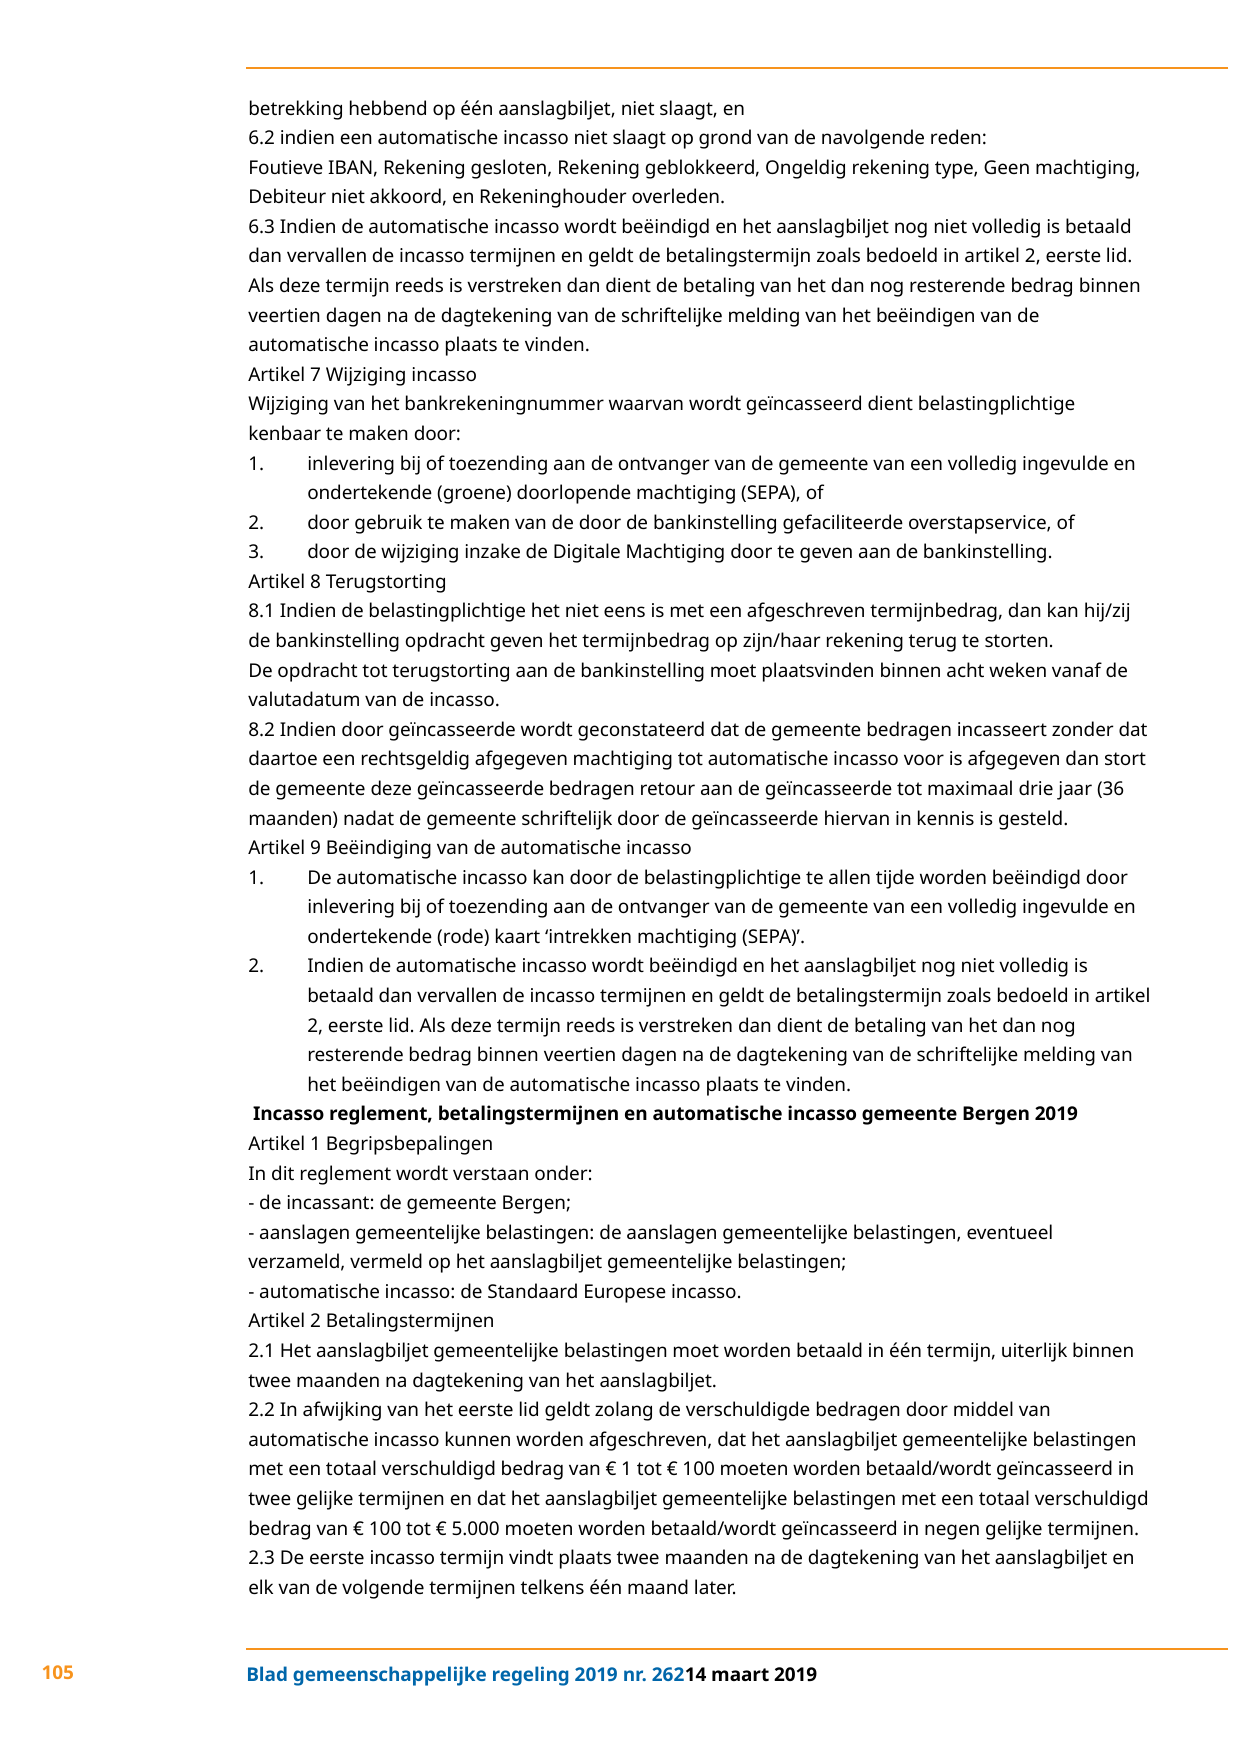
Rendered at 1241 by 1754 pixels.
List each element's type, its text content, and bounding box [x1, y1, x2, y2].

text 6.2 indien een automatische incasso niet slaagt op grond van de navolgende reden: [248, 124, 1152, 150]
picture [41, 47, 231, 172]
text 6.3 Indien de automatische incasso wordt beëindigd en het aanslagbiljet nog niet volledig is betaald dan vervallen de incasso termijnen en geldt de betalingstermijn zoals bedoeld in artikel 2, eerste lid. Als deze termijn reeds is verstreken dan dient de betaling van het dan nog resterende bedrag binnen veertien dagen na de dagtekening van de schriftelijke melding van het beëindigen van de automatische incasso plaats te vinden. [248, 213, 1152, 357]
text Artikel 1 Begripsbepalingen [248, 1130, 1152, 1156]
text 8.2 Indien door geïncasseerde wordt geconstateerd dat de gemeente bedragen incasseert zonder dat daartoe een rechtsgeldig afgegeven machtiging tot automatische incasso voor is afgegeven dan stort de gemeente deze geïncasseerde bedragen retour aan de geïncasseerde tot maximaal drie jaar (36 maanden) nadat de gemeente schriftelijk door de geïncasseerde hiervan in kennis is gesteld. [248, 716, 1152, 831]
text In dit reglement wordt verstaan onder: [248, 1160, 1152, 1186]
text Wijziging van het bankrekeningnummer waarvan wordt geïncasseerd dient belastingplichtige kenbaar te maken door: [248, 391, 1152, 446]
text Foutieve IBAN, Rekening gesloten, Rekening geblokkeerd, Ongeldig rekening type, Geen machtiging, Debiteur niet akkoord, en Rekeninghouder overleden. [248, 154, 1152, 209]
text Artikel 8 Terugstorting [248, 568, 1152, 594]
text Artikel 2 Betalingstermijnen [248, 1308, 1152, 1333]
text - de incassant: de gemeente Bergen; [248, 1189, 1152, 1215]
list De automatische incasso kan door de belastingplichtige te allen tijde worden beëindigd door inlevering bij of toezending aan de ontvanger van de gemeente van een volledig ingevulde en ondertekende (rode) kaart ‘intrekken machtiging (SEPA)’. [248, 864, 1152, 949]
text 8.1 Indien de belastingplichtige het niet eens is met een afgeschreven termijnbedrag, dan kan hij/zij de bankinstelling opdracht geven het termijnbedrag op zijn/haar rekening terug te storten. [248, 598, 1152, 653]
text betrekking hebbend op één aanslagbiljet, niet slaagt, en [248, 95, 1152, 121]
text 2.1 Het aanslagbiljet gemeentelijke belastingen moet worden betaald in één termijn, uiterlijk binnen twee maanden na dagtekening van het aanslagbiljet. [248, 1337, 1152, 1393]
text Incasso reglement, betalingstermijnen en automatische incasso gemeente Bergen 2019 [248, 1101, 1152, 1126]
text 2.3 De eerste incasso termijn vindt plaats twee maanden na de dagtekening van het aanslagbiljet en elk van de volgende termijnen telkens één maand later. [248, 1544, 1152, 1600]
text - automatische incasso: de Standaard Europese incasso. [248, 1278, 1152, 1304]
text Artikel 9 Beëindiging van de automatische incasso [248, 834, 1152, 860]
list door de wijziging inzake de Digitale Machtiging door te geven aan de bankinstelling. [248, 538, 1152, 564]
text Artikel 7 Wijziging incasso [248, 361, 1152, 387]
list inlevering bij of toezending aan de ontvanger van de gemeente van een volledig ingevulde en ondertekende (groene) doorlopende machtiging (SEPA), of [248, 450, 1152, 505]
list door gebruik te maken van de door de bankinstelling gefaciliteerde overstapservice, of [248, 509, 1152, 535]
text 2.2 In afwijking van het eerste lid geldt zolang de verschuldigde bedragen door middel van automatische incasso kunnen worden afgeschreven, dat het aanslagbiljet gemeentelijke belastingen met een totaal verschuldigd bedrag van € 1 tot € 100 moeten worden betaald/wordt geïncasseerd in twee gelijke termijnen en dat het aanslagbiljet gemeentelijke belastingen met een totaal verschuldigd bedrag van € 100 tot € 5.000 moeten worden betaald/wordt geïncasseerd in negen gelijke termijnen. [248, 1396, 1152, 1541]
text De opdracht tot terugstorting aan de bankinstelling moet plaatsvinden binnen acht weken vanaf de valutadatum van de incasso. [248, 657, 1152, 712]
text - aanslagen gemeentelijke belastingen: de aanslagen gemeentelijke belastingen, eventueel verzameld, vermeld op het aanslagbiljet gemeentelijke belastingen; [248, 1219, 1152, 1274]
list Indien de automatische incasso wordt beëindigd en het aanslagbiljet nog niet volledig is betaald dan vervallen de incasso termijnen en geldt de betalingstermijn zoals bedoeld in artikel 2, eerste lid. Als deze termijn reeds is verstreken dan dient de betaling van het dan nog resterende bedrag binnen veertien dagen na de dagtekening van de schriftelijke melding van het beëindigen van de automatische incasso plaats te vinden. [248, 953, 1152, 1097]
